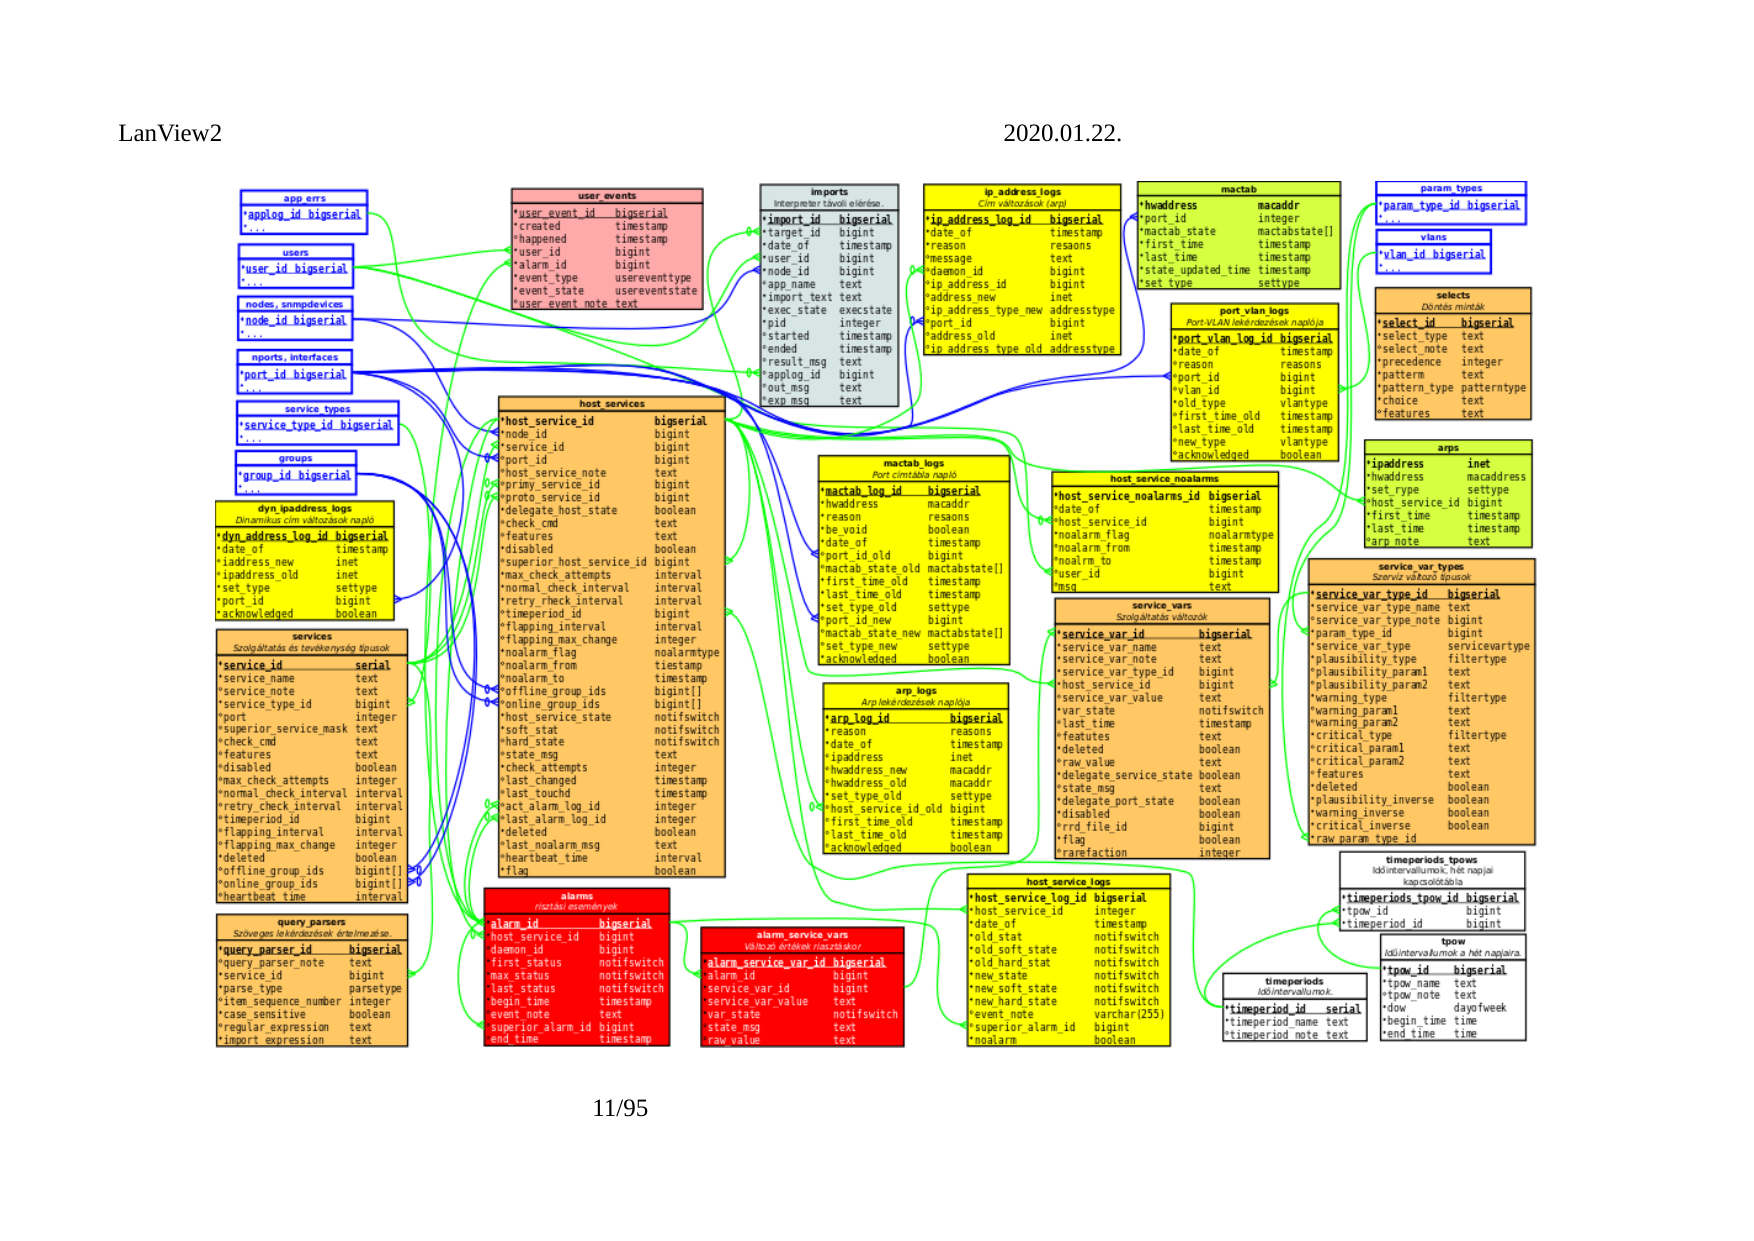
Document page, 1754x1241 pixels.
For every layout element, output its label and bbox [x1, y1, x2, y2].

picture [220, 183, 1534, 1047]
